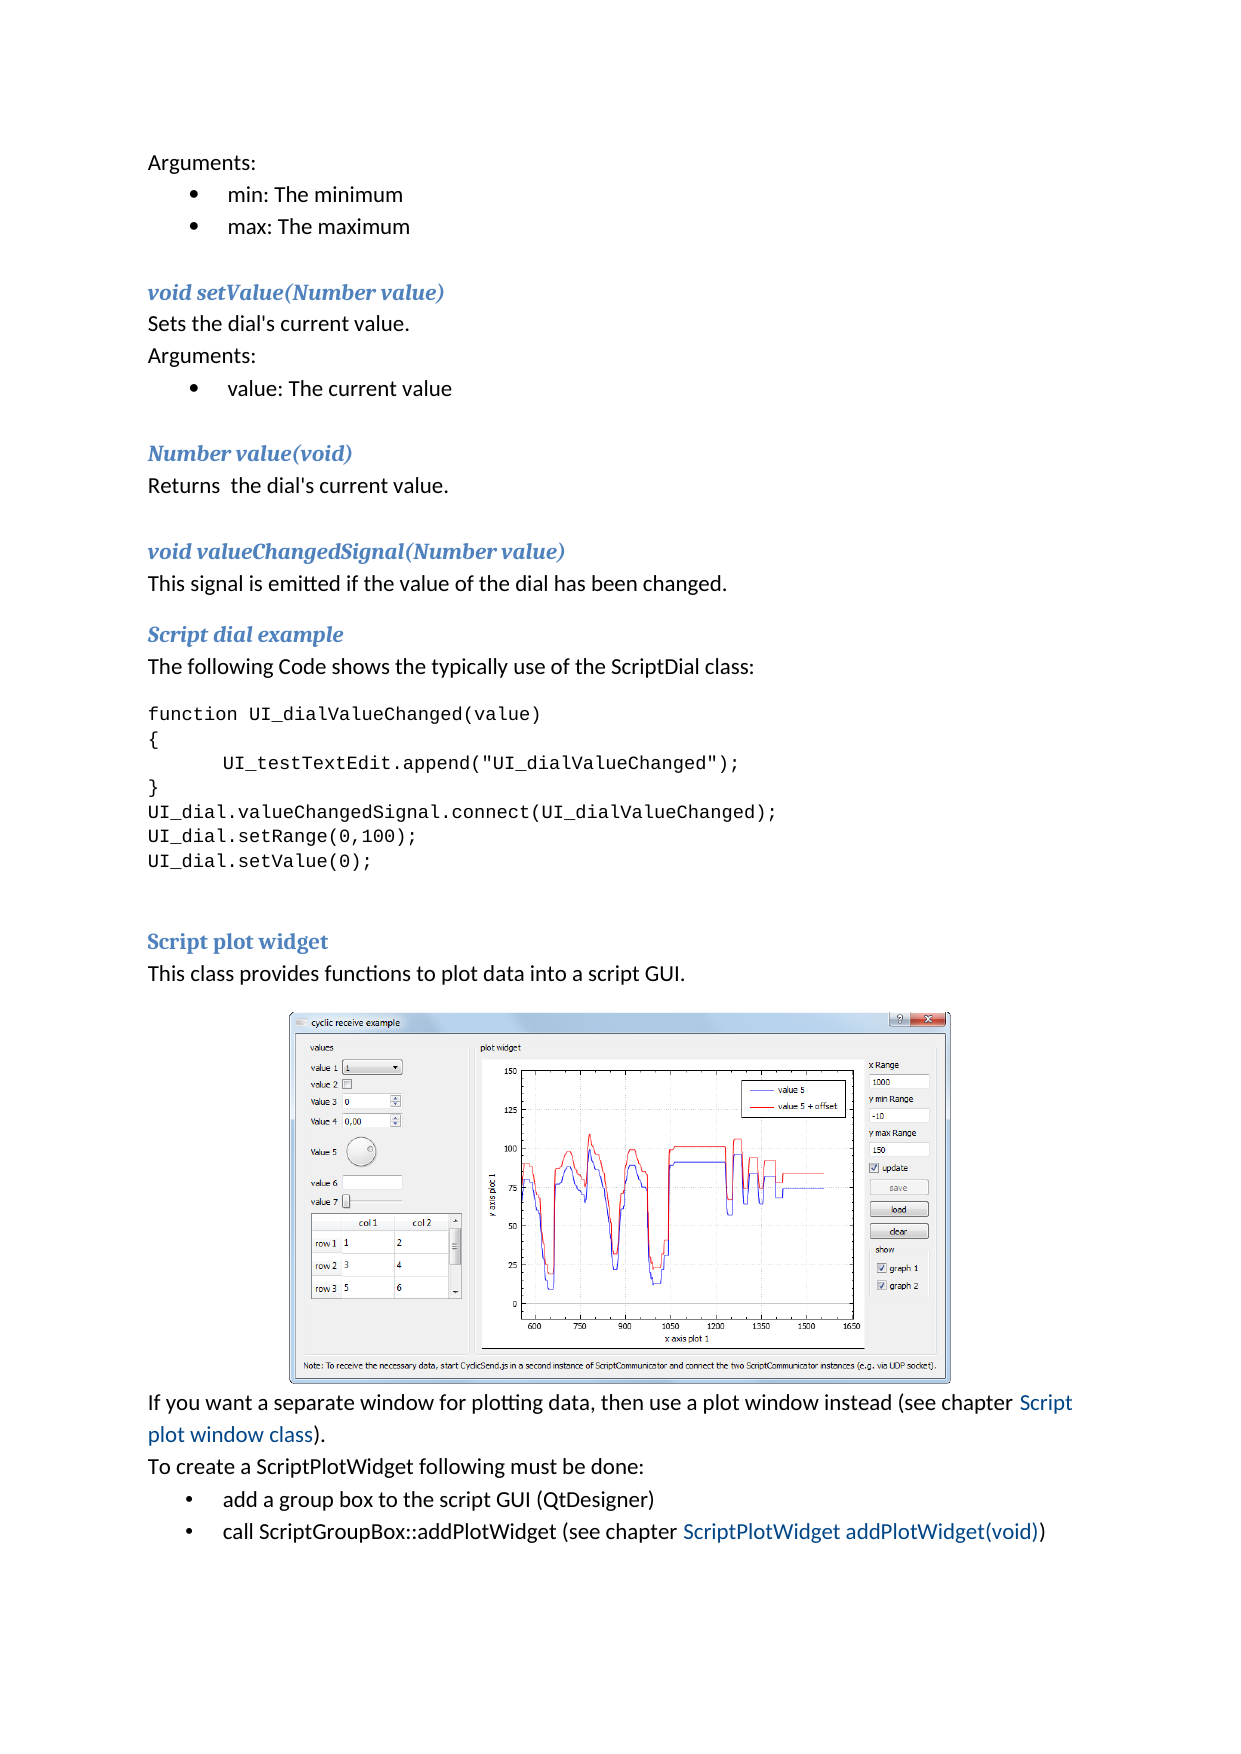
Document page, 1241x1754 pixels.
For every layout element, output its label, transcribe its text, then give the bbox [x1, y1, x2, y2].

text Arguments: [148, 148, 1093, 176]
subtitle Number value(void) [148, 441, 1093, 467]
list max: The maximum [190, 212, 1093, 240]
list call ScriptGroupBox::addPlotWidget (see chapter ScriptPlotWidget addPlotWidget(void)) [185, 1517, 1093, 1545]
text UI_dial.setRange(0,100); [148, 827, 1093, 848]
text UI_testTextEdit.append("UI_dialValueChanged"); [148, 754, 1093, 775]
text If you want a separate window for plotting data, then use a plot window instead (see chapter Script plot window class). [148, 1386, 1093, 1448]
subtitle void setValue(Number value) [148, 279, 1093, 306]
text } [148, 778, 1093, 799]
text This class provides functions to plot data into a script GUI. [148, 959, 1093, 987]
text This signal is emitted if the value of the dial has been changed. [148, 569, 1093, 597]
subtitle void valueChangedSignal(Number value) [148, 539, 1093, 565]
text Returns the dial's current value. [148, 471, 1093, 499]
text To create a ScriptPlotWidget following must be done: [148, 1452, 1093, 1481]
text The following Code shows the typically use of the ScriptDial class: [148, 652, 1093, 680]
list min: The minimum [190, 180, 1093, 208]
text UI_dial.valueChangedSignal.connect(UI_dialValueChanged); [148, 803, 1093, 824]
text function UI_dialValueChanged(value) [148, 705, 1093, 726]
text Sets the dial's current value. [148, 309, 1093, 337]
picture [289, 1012, 951, 1384]
subtitle Script plot widget [148, 929, 1093, 955]
subtitle Script dial example [148, 622, 1093, 648]
list add a group box to the script GUI (QtDesigner) [185, 1485, 1093, 1513]
text UI_dial.setValue(0); [148, 851, 1093, 873]
text Arguments: [148, 342, 1093, 370]
list value: The current value [190, 374, 1093, 402]
text { [148, 729, 1093, 751]
